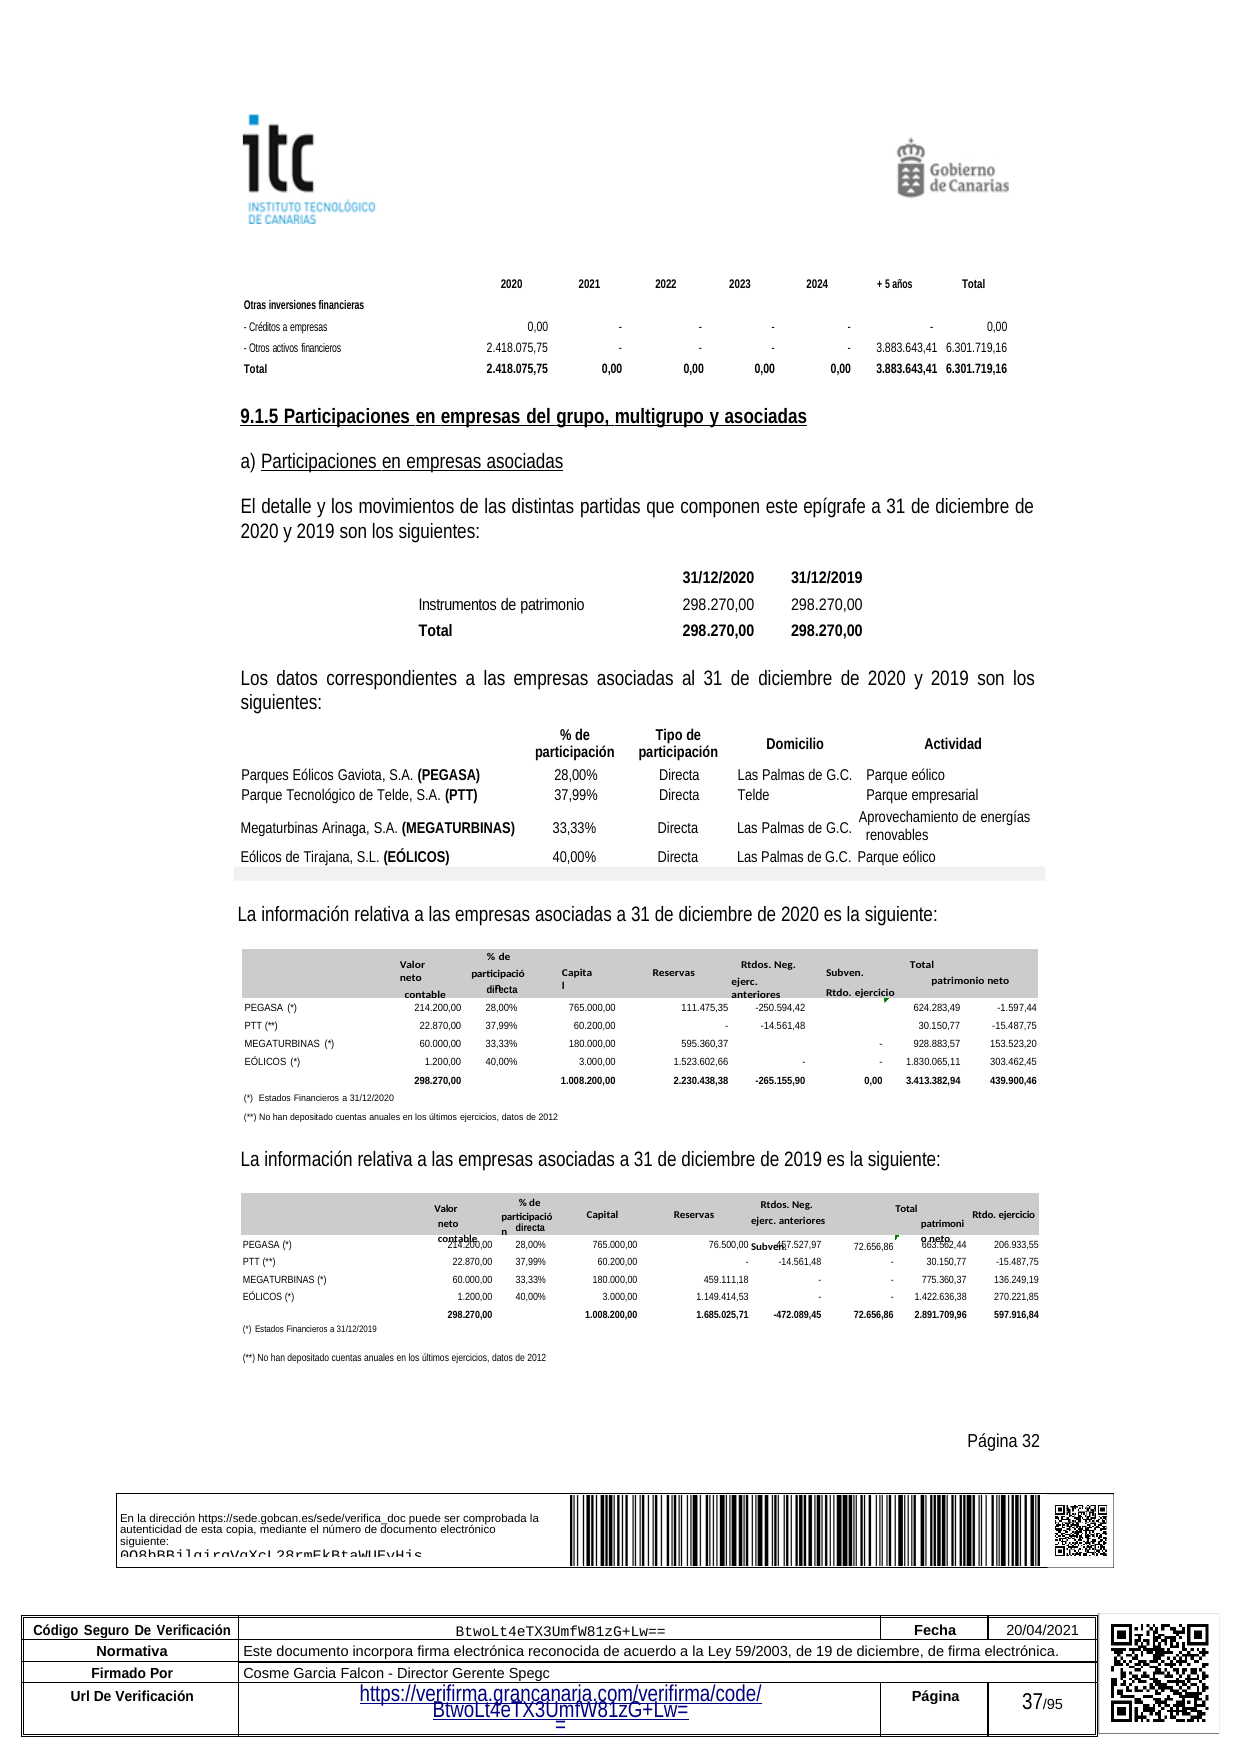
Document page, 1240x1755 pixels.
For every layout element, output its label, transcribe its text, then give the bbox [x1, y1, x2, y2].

table_cell 298.270,00 [773, 592, 866, 617]
table_cell 60.200,00 [566, 1253, 667, 1270]
table_cell - [838, 1253, 904, 1270]
table_cell 6.301.719,16 [941, 337, 1010, 358]
table_cell 22.870,00 [414, 1253, 504, 1270]
table_cell 206.933,55 [980, 1236, 1040, 1253]
table_header Domicilio [728, 724, 860, 763]
table_header [235, 724, 508, 763]
text La información relativa a las empresas asociadas a 31 de diciembre de 2019 es la siguiente: [240, 1147, 1125, 1171]
table_cell 663.562,44 [904, 1236, 980, 1253]
table_cell Directa [627, 786, 728, 806]
table_cell [761, 1323, 838, 1336]
table_cell 765.000,00 [566, 1236, 667, 1253]
table_cell - [753, 337, 790, 358]
table_header 2023 [678, 273, 753, 294]
table_cell - [761, 1288, 838, 1305]
table_cell 303.462,45 [976, 1053, 1039, 1070]
table_cell 60.000,00 [414, 1270, 504, 1288]
table_cell [639, 358, 678, 380]
table_cell 298.270,00 [633, 592, 773, 617]
table_cell -472.089,45 [761, 1305, 838, 1323]
table_cell 0,00 [428, 295, 563, 337]
table_cell - [790, 337, 863, 358]
table_header 2020 [428, 273, 563, 294]
table_cell 37,99% [509, 786, 627, 806]
table_cell - [667, 1253, 761, 1270]
table_cell [980, 1323, 1040, 1336]
table_cell -265.155,90 [743, 1070, 835, 1089]
table_cell 1.008.200,00 [566, 1305, 667, 1323]
table_cell [473, 1070, 540, 1089]
table_header 2021 [563, 273, 638, 294]
table_cell 624.283,49 [895, 998, 976, 1016]
table_cell 595.360,37 [645, 1034, 743, 1053]
table_cell 1.149.414,53 [667, 1288, 761, 1305]
table_cell [639, 295, 678, 337]
table_cell PTT (**) [242, 1253, 414, 1270]
table_cell Directa [627, 763, 728, 786]
table_cell 2.418.075,75 [428, 358, 563, 380]
table_cell Parques Eólicos Gaviota, S.A. (PEGASA) [235, 763, 508, 786]
table_cell 459.111,18 [667, 1270, 761, 1288]
table_cell - [678, 295, 753, 337]
table_cell - Otros activos financieros [242, 337, 428, 358]
table_cell 1.200,00 [414, 1288, 504, 1305]
table_cell PTT (**) [243, 1016, 377, 1034]
table_cell [904, 1323, 980, 1336]
table_cell 775.360,37 [904, 1270, 980, 1288]
table_cell 439.900,46 [976, 1070, 1039, 1089]
table_cell [414, 1323, 504, 1336]
table_cell 1.008.200,00 [540, 1070, 645, 1089]
table_cell - [761, 1270, 838, 1288]
table_cell 111.475,35 [645, 998, 743, 1016]
table_cell 40,00% [504, 1288, 566, 1305]
text (**) No han depositado cuentas anuales en los últimos ejercicios, datos de 2012 [244, 1111, 1125, 1122]
table_cell 0,00 [941, 295, 1010, 337]
table_cell Las Palmas de G.C. [728, 763, 860, 786]
text a) Participaciones en empresas asociadas [240, 449, 1125, 473]
table_cell 1.422.636,38 [904, 1288, 980, 1305]
table_cell Telde [728, 786, 860, 806]
table_cell 33,33% [473, 1034, 540, 1053]
table_cell 3.000,00 [566, 1288, 667, 1305]
table_cell [243, 1070, 377, 1089]
table_cell -1.597,44 [976, 998, 1039, 1016]
table_cell 0,00 [790, 358, 863, 380]
table_cell 22.870,00 [377, 1016, 473, 1034]
table_cell 0,00 [753, 358, 790, 380]
table_cell 2.230.438,38 [645, 1070, 743, 1089]
table_header Tipo de participación [627, 724, 728, 763]
table_cell 6.301.719,16 [941, 358, 1010, 380]
table_cell 28,00% [509, 763, 627, 786]
table_cell -15.487,75 [980, 1253, 1040, 1270]
text renovables [866, 826, 929, 844]
table_header 2024 [790, 273, 863, 294]
table_cell - [645, 1016, 743, 1034]
text La información relativa a las empresas asociadas a 31 de diciembre de 2020 es la siguiente: [154, 902, 1021, 926]
table_cell 60.200,00 [540, 1016, 645, 1034]
table_cell 72.656,86 [838, 1305, 904, 1323]
table_cell EÓLICOS (*) [243, 1053, 377, 1070]
table_cell [639, 337, 678, 358]
table_header % de participación [509, 724, 627, 763]
table_cell [838, 1323, 904, 1336]
table_cell [743, 1034, 835, 1053]
table_cell 928.883,57 [895, 1034, 976, 1053]
table_cell 765.000,00 [540, 998, 645, 1016]
table_header Actividad [860, 724, 1046, 763]
text El detalle y los movimientos de las distintas partidas que componen este epígrafe a 31 de diciembre de 2020 y 2019 son los siguientes: [240, 494, 1039, 543]
table_cell 60.000,00 [377, 1034, 473, 1053]
table_cell 298.270,00 [633, 617, 773, 644]
table_cell 37,99% [473, 1016, 540, 1034]
table_header [242, 273, 428, 294]
table_cell [566, 1323, 667, 1336]
table_cell -457.527,97 [761, 1236, 838, 1253]
table_cell - [753, 295, 790, 337]
table_cell Total [242, 358, 428, 380]
table_cell EÓLICOS (*) [242, 1288, 414, 1305]
table_cell Instrumentos de patrimonio [416, 592, 633, 617]
table_cell 30.150,77 [904, 1253, 980, 1270]
table_cell 180.000,00 [566, 1270, 667, 1288]
table_cell 28,00% [504, 1236, 566, 1253]
table_cell - [790, 295, 863, 337]
table_cell 3.883.643,41 [863, 358, 941, 380]
table_cell 1.523.602,66 [645, 1053, 743, 1070]
table_header [416, 565, 633, 592]
table_cell 136.249,19 [980, 1270, 1040, 1288]
table_cell [667, 1323, 761, 1336]
table_cell 298.270,00 [377, 1070, 473, 1089]
table_cell 214.200,00 [414, 1236, 504, 1253]
table_cell 2.418.075,75 [428, 337, 563, 358]
table_cell 1.830.065,11 [895, 1053, 976, 1070]
table_cell 3.883.643,41 [863, 337, 941, 358]
table_cell [835, 998, 895, 1016]
table_cell Parque eólico [860, 763, 1046, 786]
table_cell 298.270,00 [773, 617, 866, 644]
table_cell PEGASA (*) [243, 998, 377, 1016]
table_header + 5 años [863, 273, 941, 294]
table_cell 37,99% [504, 1253, 566, 1270]
table_cell 180.000,00 [540, 1034, 645, 1053]
table_cell 298.270,00 [414, 1305, 504, 1323]
table_cell 0,00 [563, 358, 638, 380]
table_cell Otras inversiones financieras - Créditos a empresas [242, 295, 428, 337]
table_cell 1.200,00 [377, 1053, 473, 1070]
table_cell - [563, 337, 638, 358]
table_cell MEGATURBINAS (*) [242, 1270, 414, 1288]
table_cell 597.916,84 [980, 1305, 1040, 1323]
table_cell -14.561,48 [743, 1016, 835, 1034]
table_cell 28,00% [473, 998, 540, 1016]
table_cell 72.656,86 [838, 1236, 904, 1253]
table_cell - [678, 337, 753, 358]
table_header 31/12/2019 [773, 565, 866, 592]
text Página 32 [10, 1429, 1039, 1451]
table_cell Parque empresarial [860, 786, 1046, 806]
text Los datos correspondientes a las empresas asociadas al 31 de diciembre de 2020 y 2019 son los siguientes: [240, 665, 1039, 713]
table_header Total [941, 273, 1010, 294]
table_cell 1.685.025,71 [667, 1305, 761, 1323]
table_cell 30.150,77 [895, 1016, 976, 1034]
table_cell - [835, 1053, 895, 1070]
table_cell - [743, 1053, 835, 1070]
table_cell [504, 1323, 566, 1336]
table_header [753, 273, 790, 294]
table_header 31/12/2020 [633, 565, 773, 592]
table_cell - [863, 295, 941, 337]
text (*) Estados Financieros a 31/12/2020 [244, 1093, 1125, 1104]
table_cell -250.594,42 [743, 998, 835, 1016]
table_cell 76.500,00 [667, 1236, 761, 1253]
table_cell 0,00 [678, 358, 753, 380]
table_cell MEGATURBINAS (*) [243, 1034, 377, 1053]
table_cell 214.200,00 [377, 998, 473, 1016]
table_header 2022 [639, 273, 678, 294]
table_cell - [835, 1034, 895, 1053]
table_cell [504, 1305, 566, 1323]
table_cell 3.000,00 [540, 1053, 645, 1070]
text Megaturbinas Arinaga, S.A. (MEGATURBINAS) 33,33% Directa Las Palmas de G.C. Aprovechamiento de energías Eólicos de Tirajana, S.L. (EÓLICOS) 40,00% Directa Las Palmas de G.C. Parque eólico [240, 808, 1039, 866]
table_cell Total [416, 617, 633, 644]
table_cell PEGASA (*) [242, 1236, 414, 1253]
list Participaciones en empresas del grupo, multigrupo y asociadas [240, 404, 1125, 428]
text (**) No han depositado cuentas anuales en los últimos ejercicios, datos de 2012 [243, 1351, 1125, 1363]
table_cell 270.221,85 [980, 1288, 1040, 1305]
table_cell (*) Estados Financieros a 31/12/2019 [242, 1323, 414, 1336]
table_cell - [563, 295, 638, 337]
table_cell Parque Tecnológico de Telde, S.A. (PTT) [235, 786, 508, 806]
table_cell 3.413.382,94 [895, 1070, 976, 1089]
table_cell 153.523,20 [976, 1034, 1039, 1053]
table_cell -15.487,75 [976, 1016, 1039, 1034]
table_cell - [838, 1270, 904, 1288]
table_cell 33,33% [504, 1270, 566, 1288]
table_cell -14.561,48 [761, 1253, 838, 1270]
table_cell [242, 1305, 414, 1323]
table_cell - [838, 1288, 904, 1305]
table_cell 0,00 [835, 1070, 895, 1089]
table_cell 2.891.709,96 [904, 1305, 980, 1323]
table_cell [835, 1016, 895, 1034]
table_cell 40,00% [473, 1053, 540, 1070]
